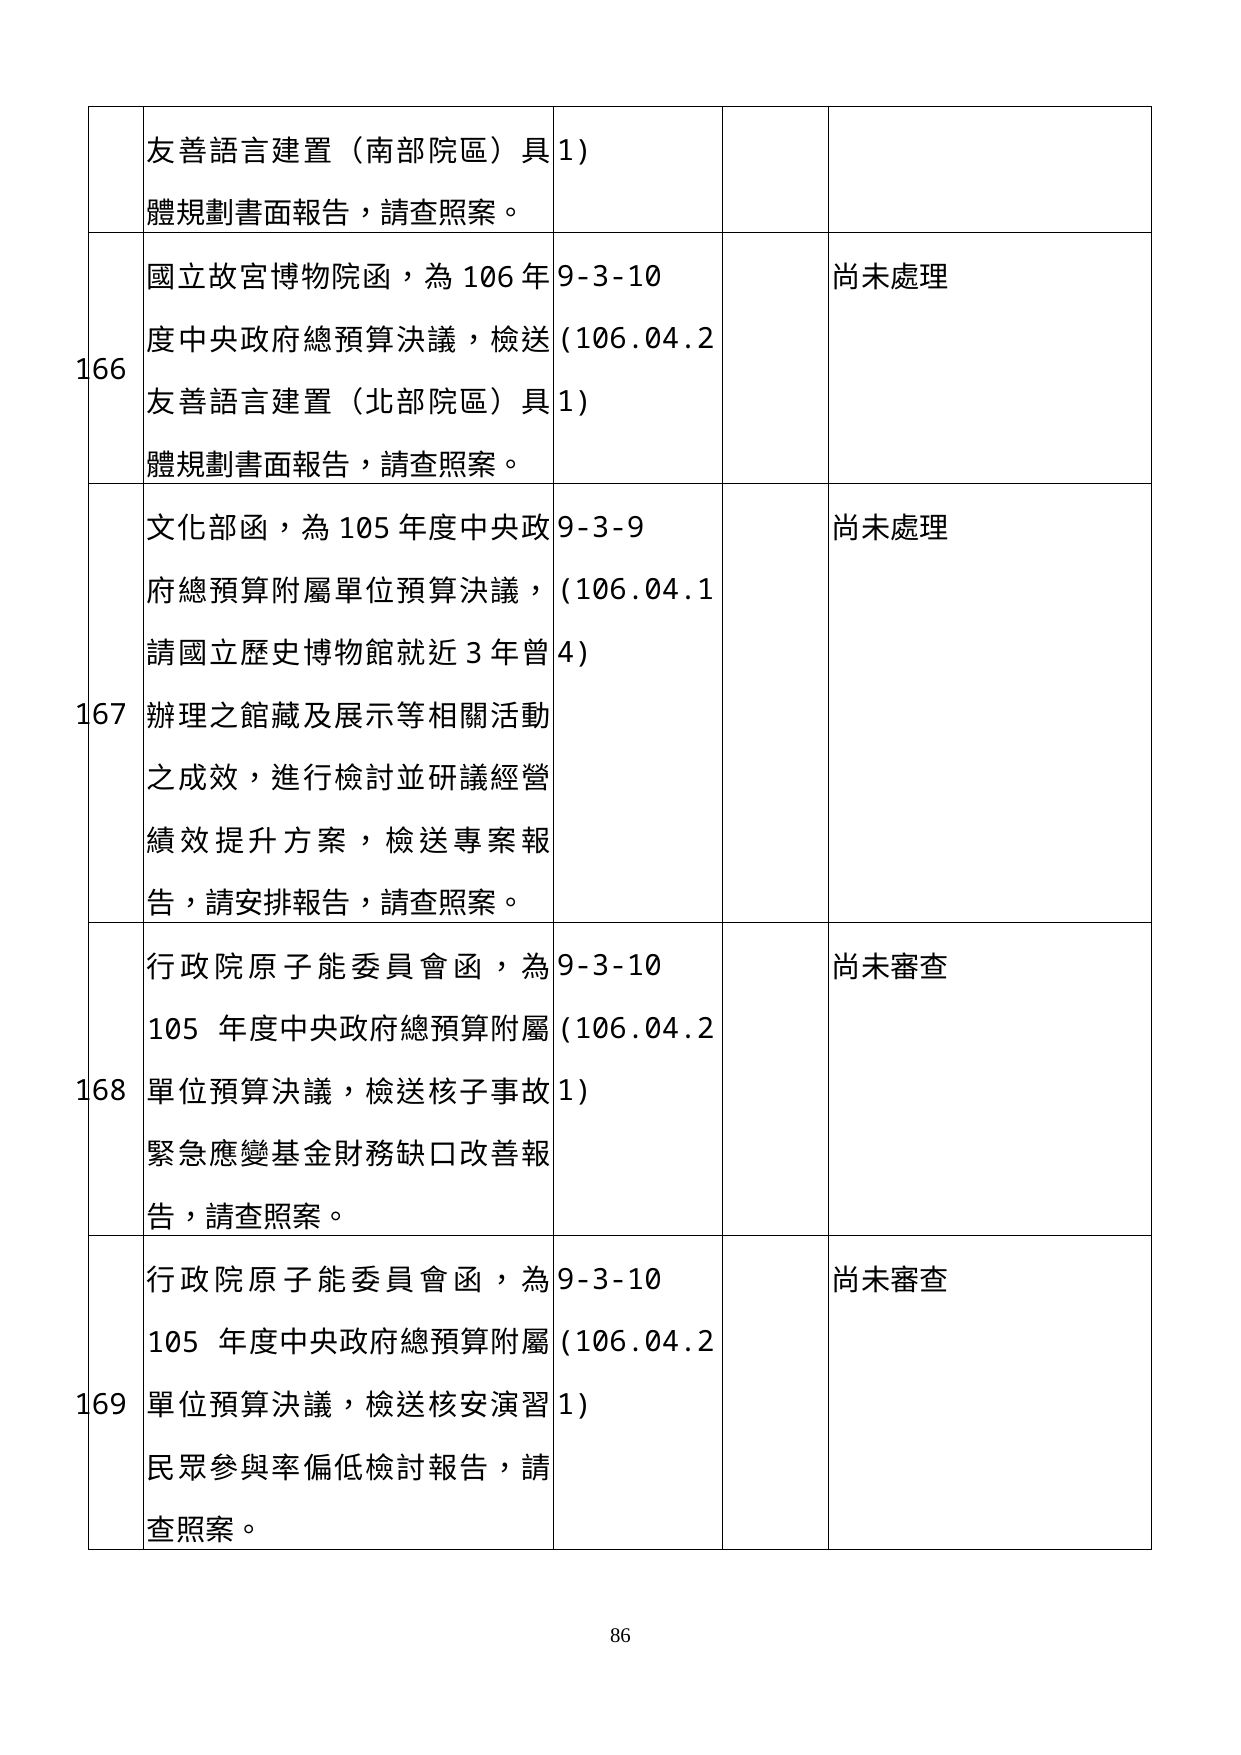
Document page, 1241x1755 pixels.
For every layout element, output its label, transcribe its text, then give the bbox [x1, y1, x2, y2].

table_cell 9-3-10 (106.04.21) [554, 233, 722, 483]
table_cell [89, 233, 143, 483]
table_cell 行政院原子能委員會函，為105 年度中央政府總預算附屬單位預算決議，檢送核子事故緊急應變基金財務缺口改善報告，請查照案。 [144, 923, 553, 1235]
table_cell [723, 484, 828, 922]
table_cell [89, 1236, 143, 1549]
table_cell 9-3-10 (106.04.21) [554, 923, 722, 1235]
table_cell [829, 107, 1151, 232]
table_cell 尚未處理 [829, 233, 1151, 483]
table_cell [723, 1236, 828, 1549]
table_cell [723, 923, 828, 1235]
table_cell 尚未審查 [829, 923, 1151, 1235]
table_cell 尚未審查 [829, 1236, 1151, 1549]
table_cell 文化部函，為105年度中央政府總預算附屬單位預算決議，請國立歷史博物館就近3年曾辦理之館藏及展示等相關活動之成效，進行檢討並研議經營績效提升方案，檢送專案報告，請安排報告，請查照案。 [144, 484, 553, 922]
table_cell [89, 484, 143, 922]
table_cell 1) [554, 107, 722, 232]
table_cell [723, 107, 828, 232]
table_cell 國立故宮博物院函，為106年度中央政府總預算決議，檢送友善語言建置（北部院區）具體規劃書面報告，請查照案。 [144, 233, 553, 483]
table_cell 9-3-10 (106.04.21) [554, 1236, 722, 1549]
table_cell 行政院原子能委員會函，為105 年度中央政府總預算附屬單位預算決議，檢送核安演習民眾參與率偏低檢討報告，請查照案。 [144, 1236, 553, 1549]
table_cell 友善語言建置（南部院區）具體規劃書面報告，請查照案。 [144, 107, 553, 232]
table_cell [89, 923, 143, 1235]
table_cell 9-3-9 (106.04.14) [554, 484, 722, 922]
table_cell [89, 107, 143, 232]
table_cell [723, 233, 828, 483]
table_cell 尚未處理 [829, 484, 1151, 922]
